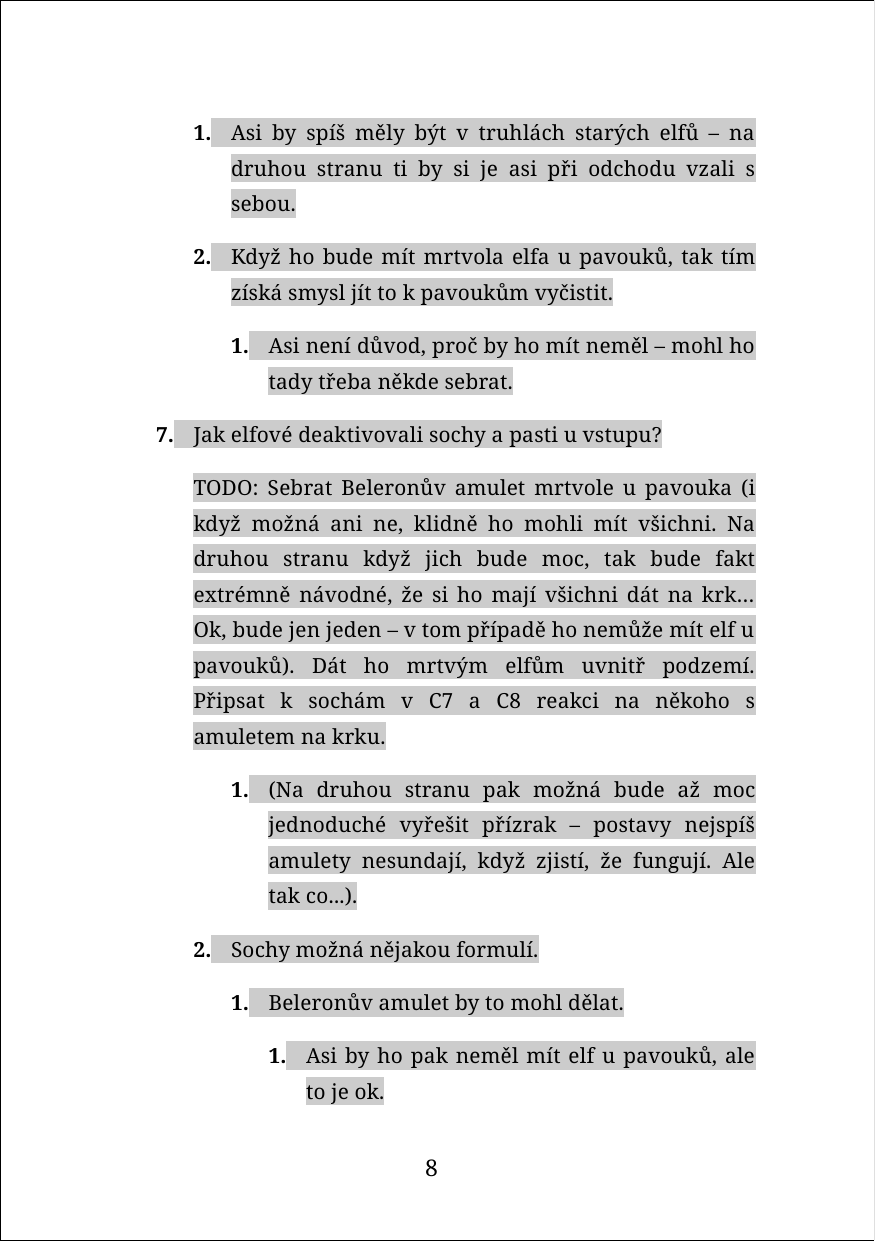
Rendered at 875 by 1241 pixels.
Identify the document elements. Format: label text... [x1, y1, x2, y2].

list Asi by spíš měly být v truhlách starých elfů – na druhou stranu ti by si je asi při odchodu vzali s sebou. [193, 118, 756, 218]
list Sochy možná nějakou formulí. [193, 935, 756, 963]
list Asi není důvod, proč by ho mít neměl – mohl ho tady třeba někde sebrat. [231, 331, 756, 395]
list Beleronův amulet by to mohl dělat. [231, 988, 756, 1017]
list TODO: Sebrat Beleronův amulet mrtvole u pavouka (i když možná ani ne, klidně ho mohli mít všichni. Na druhou stranu když jich bude moc, tak bude fakt extrémně návodné, že si ho mají všichni dát na krk… Ok, bude jen jeden – v tom případě ho nemůže mít elf u pavouků). Dát ho mrtvým elfům uvnitř podzemí. Připsat k sochám v C7 a C8 reakci na někoho s amuletem na krku. [156, 473, 756, 750]
list (Na druhou stranu pak možná bude až moc jednoduché vyřešit přízrak – postavy nejspíš amulety nesundají, když zjistí, že fungují. Ale tak co...). [231, 775, 756, 910]
list Jak elfové deaktivovali sochy a pasti u vstupu? [156, 420, 756, 448]
list Asi by ho pak neměl mít elf u pavouků, ale to je ok. [268, 1041, 756, 1105]
list Když ho bude mít mrtvola elfa u pavouků, tak tím získá smysl jít to k pavoukům vyčistit. [193, 242, 756, 306]
